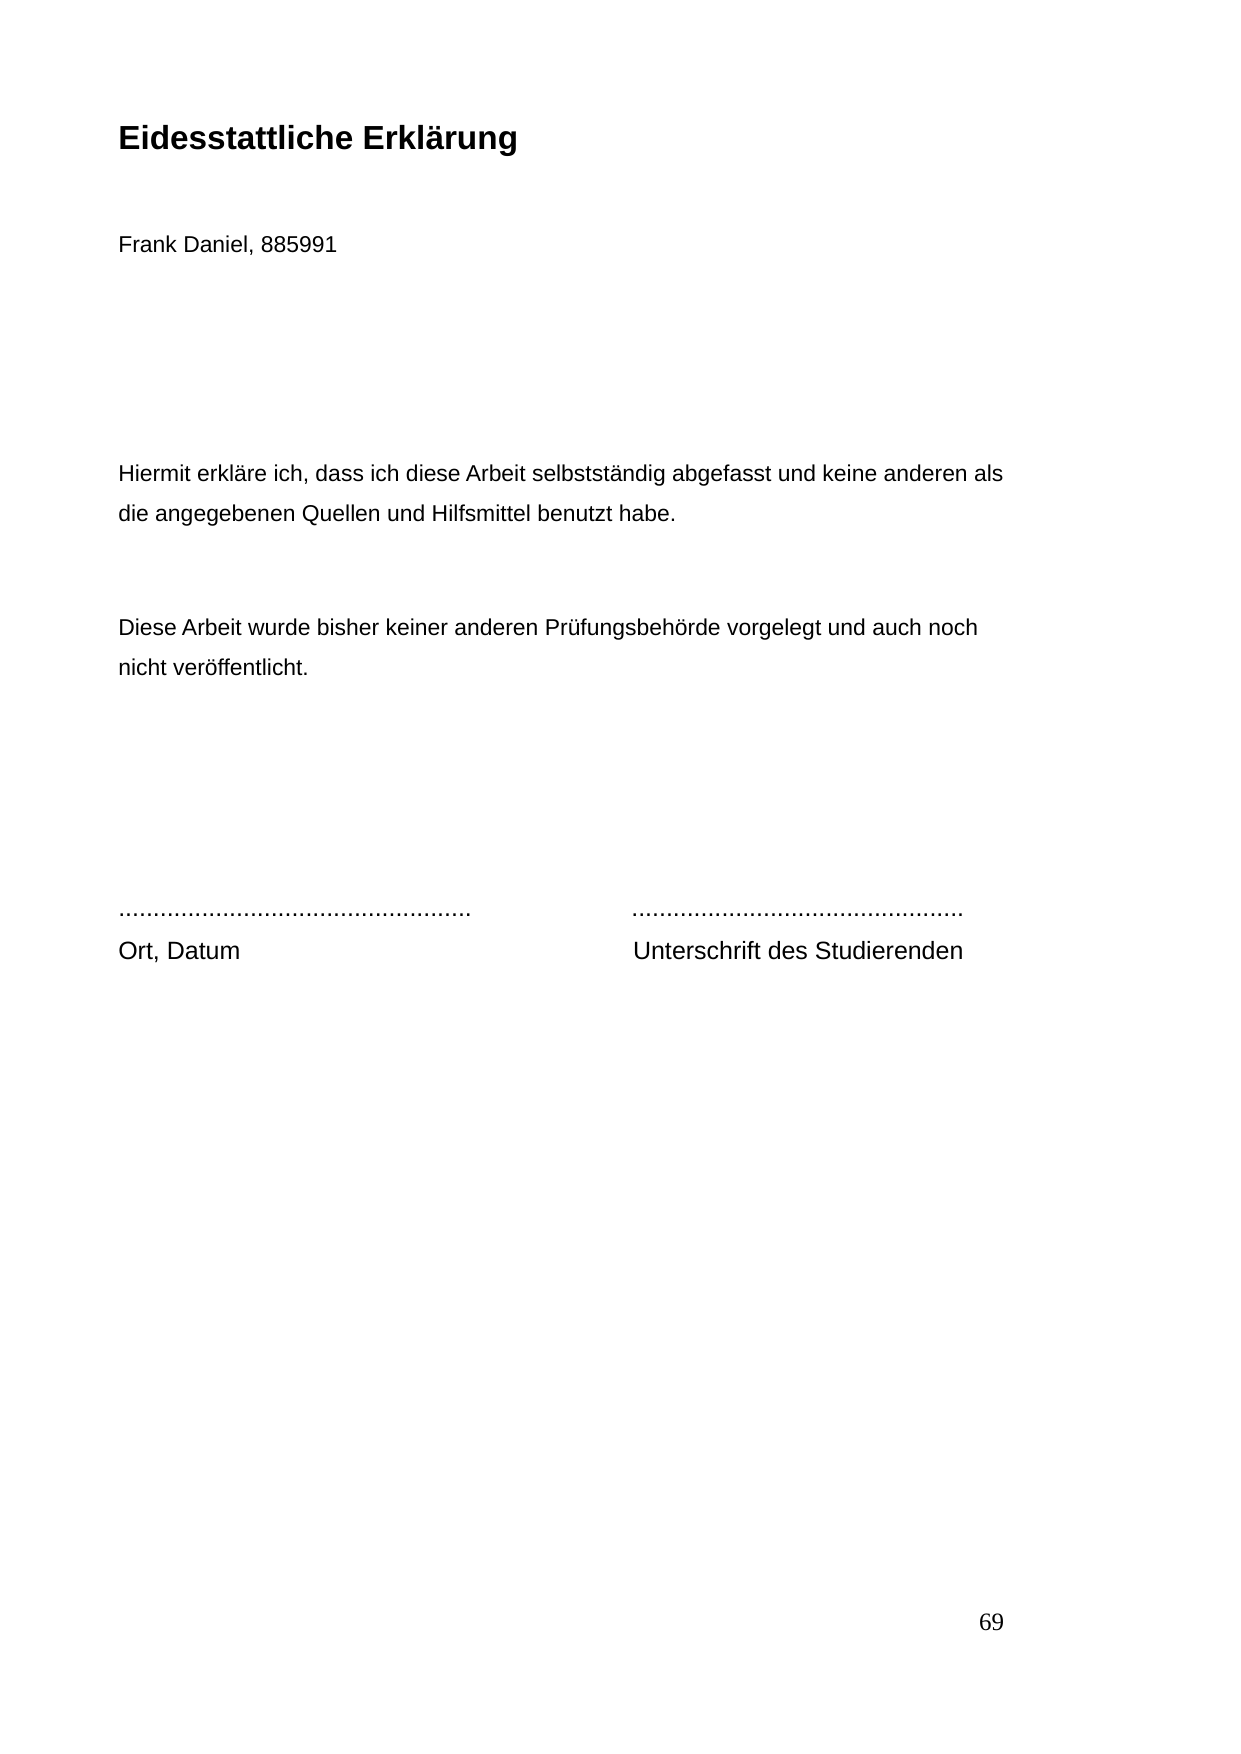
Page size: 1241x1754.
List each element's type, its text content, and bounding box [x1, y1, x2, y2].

text Hiermit erkläre ich, dass ich diese Arbeit selbstständig abgefasst und keine anderen als die angegebenen Quellen und Hilfsmittel benutzt habe. [118, 460, 1004, 526]
text Frank Daniel, 885991 [118, 231, 1004, 258]
text Diese Arbeit wurde bisher keiner anderen Prüfungsbehörde vorgelegt und auch noch nicht veröffentlicht. [118, 614, 1004, 680]
text Eidesstattliche Erklärung [118, 118, 1004, 157]
text ................................................... ................................................ Ort, Datum Unterschrift des Studierenden [118, 893, 1004, 965]
